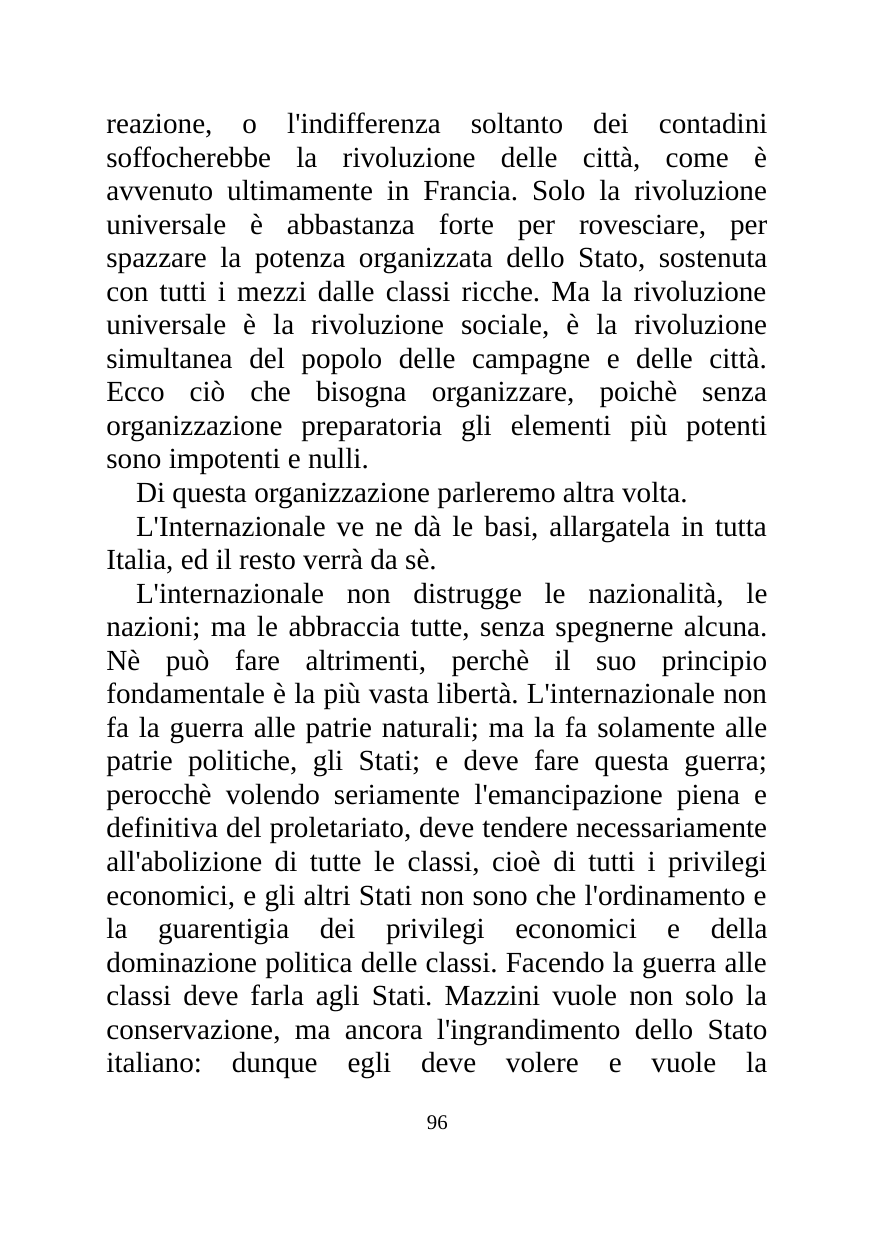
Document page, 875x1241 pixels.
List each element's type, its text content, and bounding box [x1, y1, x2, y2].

text L'Internazionale ve ne dà le basi, allargatela in tutta Italia, ed il resto verrà da sè. [106, 509, 768, 576]
text L'internazionale non distrugge le nazionalità, le nazioni; ma le abbraccia tutte, senza spegnerne alcuna. Nè può fare altrimenti, perchè il suo principio fondamentale è la più vasta libertà. L'internazionale non fa la guerra alle patrie naturali; ma la fa solamente alle patrie politiche, gli Stati; e deve fare questa guerra; perocchè volendo seriamente l'emancipazione piena e definitiva del proletariato, deve tendere necessariamente all'abolizione di tutte le classi, cioè di tutti i privilegi economici, e gli altri Stati non sono che l'ordinamento e la guarentigia dei privilegi economici e della dominazione politica delle classi. Facendo la guerra alle classi deve farla agli Stati. Mazzini vuole non solo la conservazione, ma ancora l'ingrandimento dello Stato italiano: dunque egli deve volere e vuole la [106, 576, 768, 1079]
text Di questa organizzazione parleremo altra volta. [106, 475, 768, 509]
text reazione, o l'indifferenza soltanto dei contadini soffocherebbe la rivoluzione delle città, come è avvenuto ultimamente in Francia. Solo la rivoluzione universale è abbastanza forte per rovesciare, per spazzare la potenza organizzata dello Stato, sostenuta con tutti i mezzi dalle classi ricche. Ma la rivoluzione universale è la rivoluzione sociale, è la rivoluzione simultanea del popolo delle campagne e delle città. Ecco ciò che bisogna organizzare, poichè senza organizzazione preparatoria gli elementi più potenti sono impotenti e nulli. [106, 106, 768, 475]
